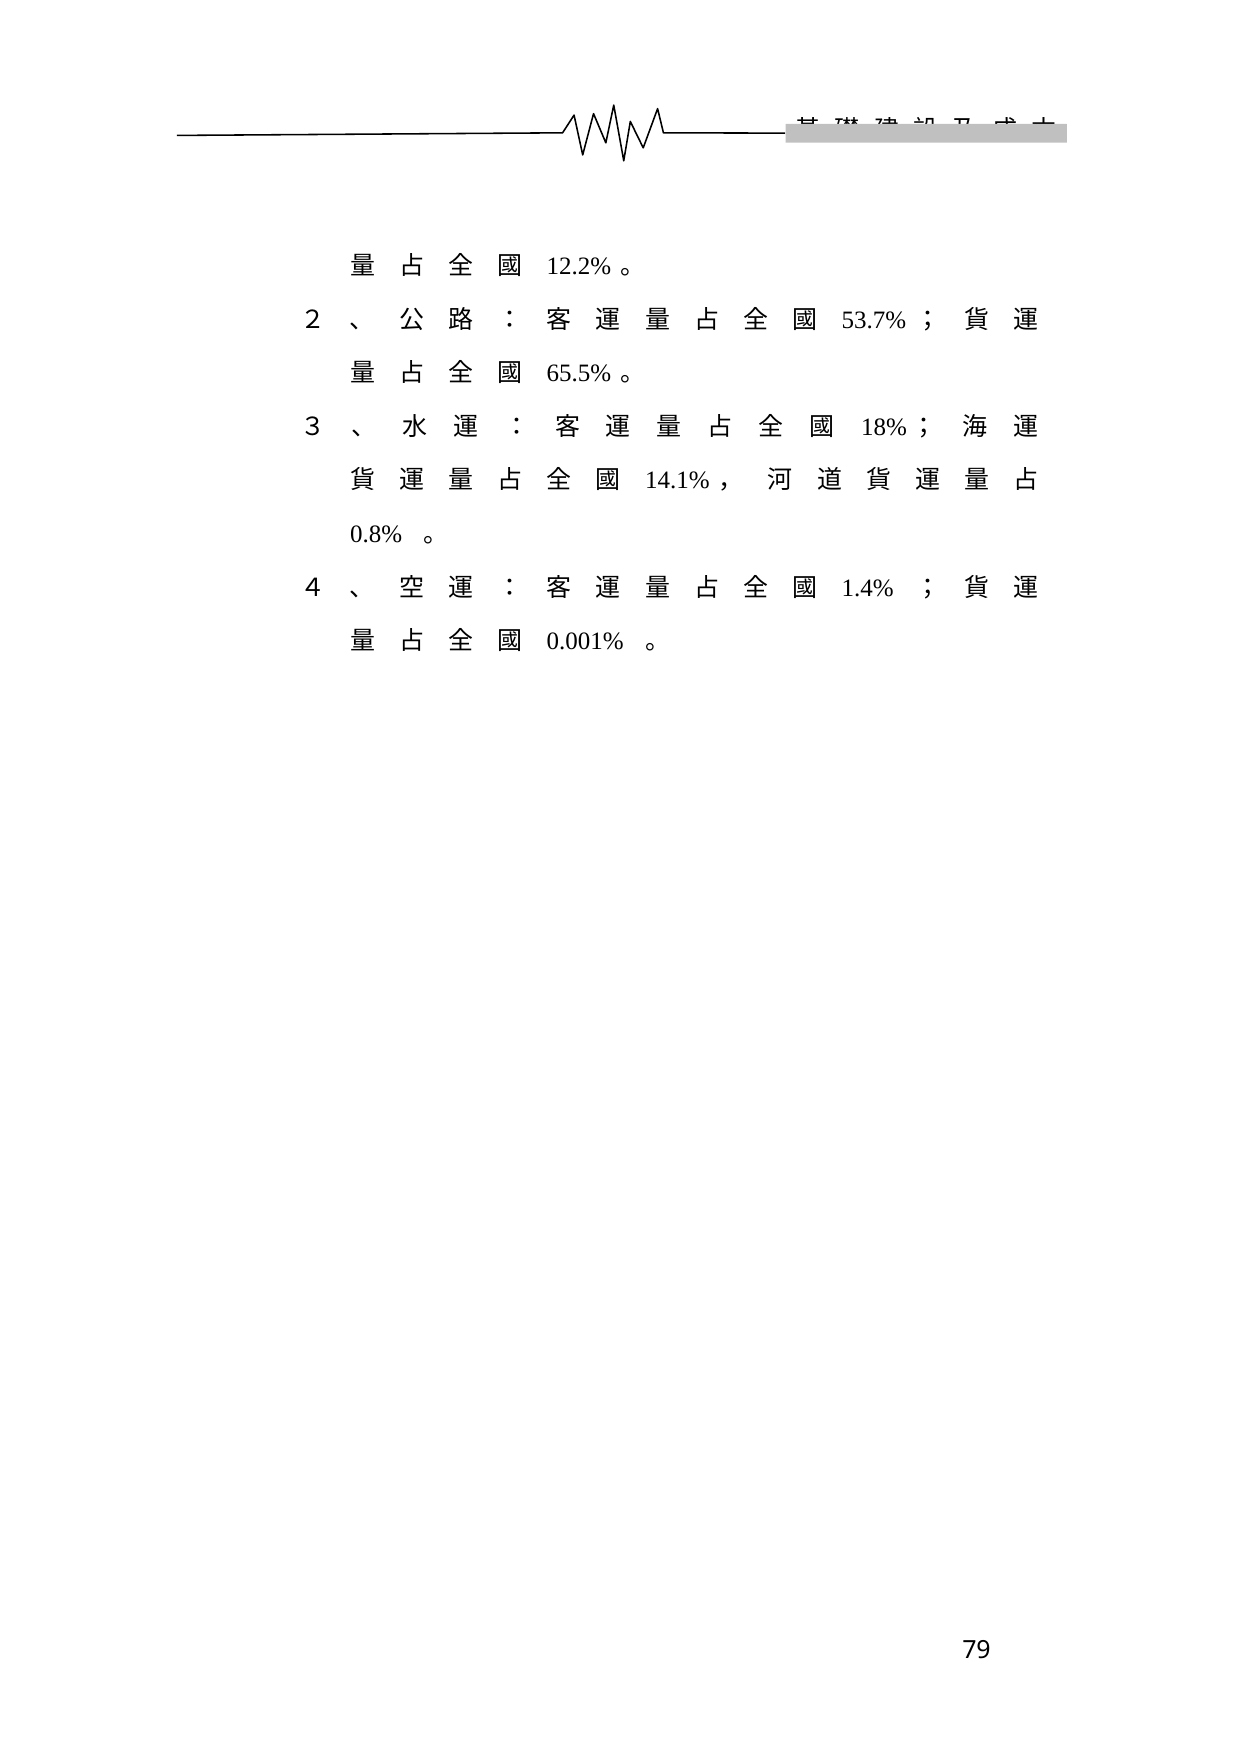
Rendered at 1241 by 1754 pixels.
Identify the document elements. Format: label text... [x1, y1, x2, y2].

text ４、空運：客運量占全國1.4%；貨運量占全國0.001%。 [276, 558, 1063, 666]
text ３、水運：客運量占全國18%；海運貨運量占全國14.1%，河道貨運量占0.8%。 [276, 398, 1063, 558]
text ２、公路：客運量占全國53.7%；貨運量占全國65.5%。 [276, 291, 1063, 398]
text 量占全國12.2%。 [276, 237, 1063, 291]
